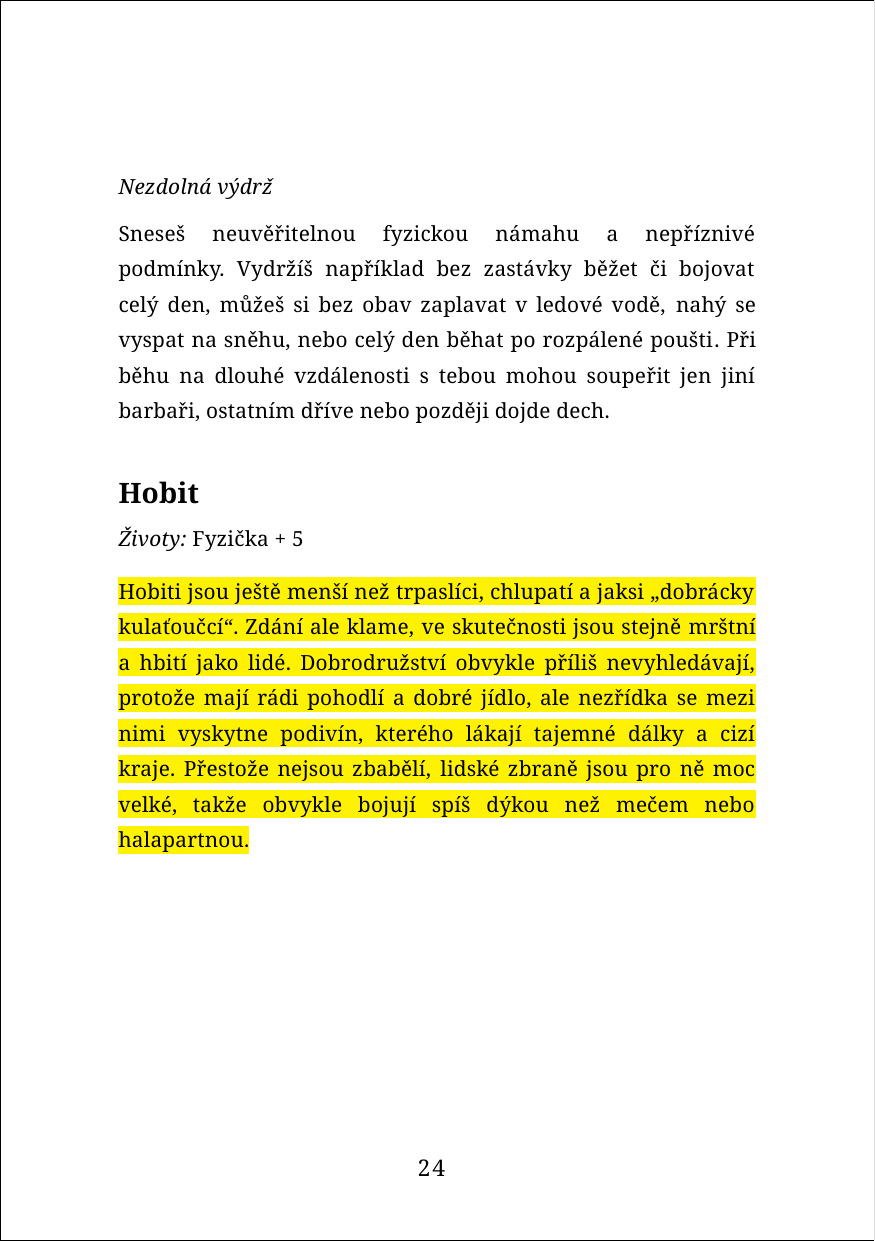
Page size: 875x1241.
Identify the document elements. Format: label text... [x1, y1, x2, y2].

text Životy: Fyzička + 5 [118, 524, 756, 552]
text Nezdolná výdrž [118, 172, 756, 200]
text Hobiti jsou ještě menší než trpaslíci, chlupatí a jaksi „dobrácky kulaťoučcí“. Zdání ale klame, ve skutečnosti jsou stejně mrštní a hbití jako lidé. Dobrodružství obvykle příliš nevyhledávají, protože mají rádi pohodlí a dobré jídlo, ale nezřídka se mezi nimi vyskytne podivín, kterého lákají tajemné dálky a cizí kraje. Přestože nejsou zbabělí, lidské zbraně jsou pro ně moc velké, takže obvykle bojují spíš dýkou než mečem nebo halapartnou. [118, 577, 756, 854]
subtitle Hobit [118, 473, 756, 512]
text Sneseš neuvěřitelnou fyzickou námahu a nepříznivé podmínky. Vydržíš například bez zastávky běžet či bojovat celý den, můžeš si bez obav zaplavat v ledové vodě, nahý se vyspat na sněhu, nebo celý den běhat po rozpálené poušti. Při běhu na dlouhé vzdálenosti s tebou mohou soupeřit jen jiní barbaři, ostatním dříve nebo později dojde dech. [118, 219, 756, 425]
